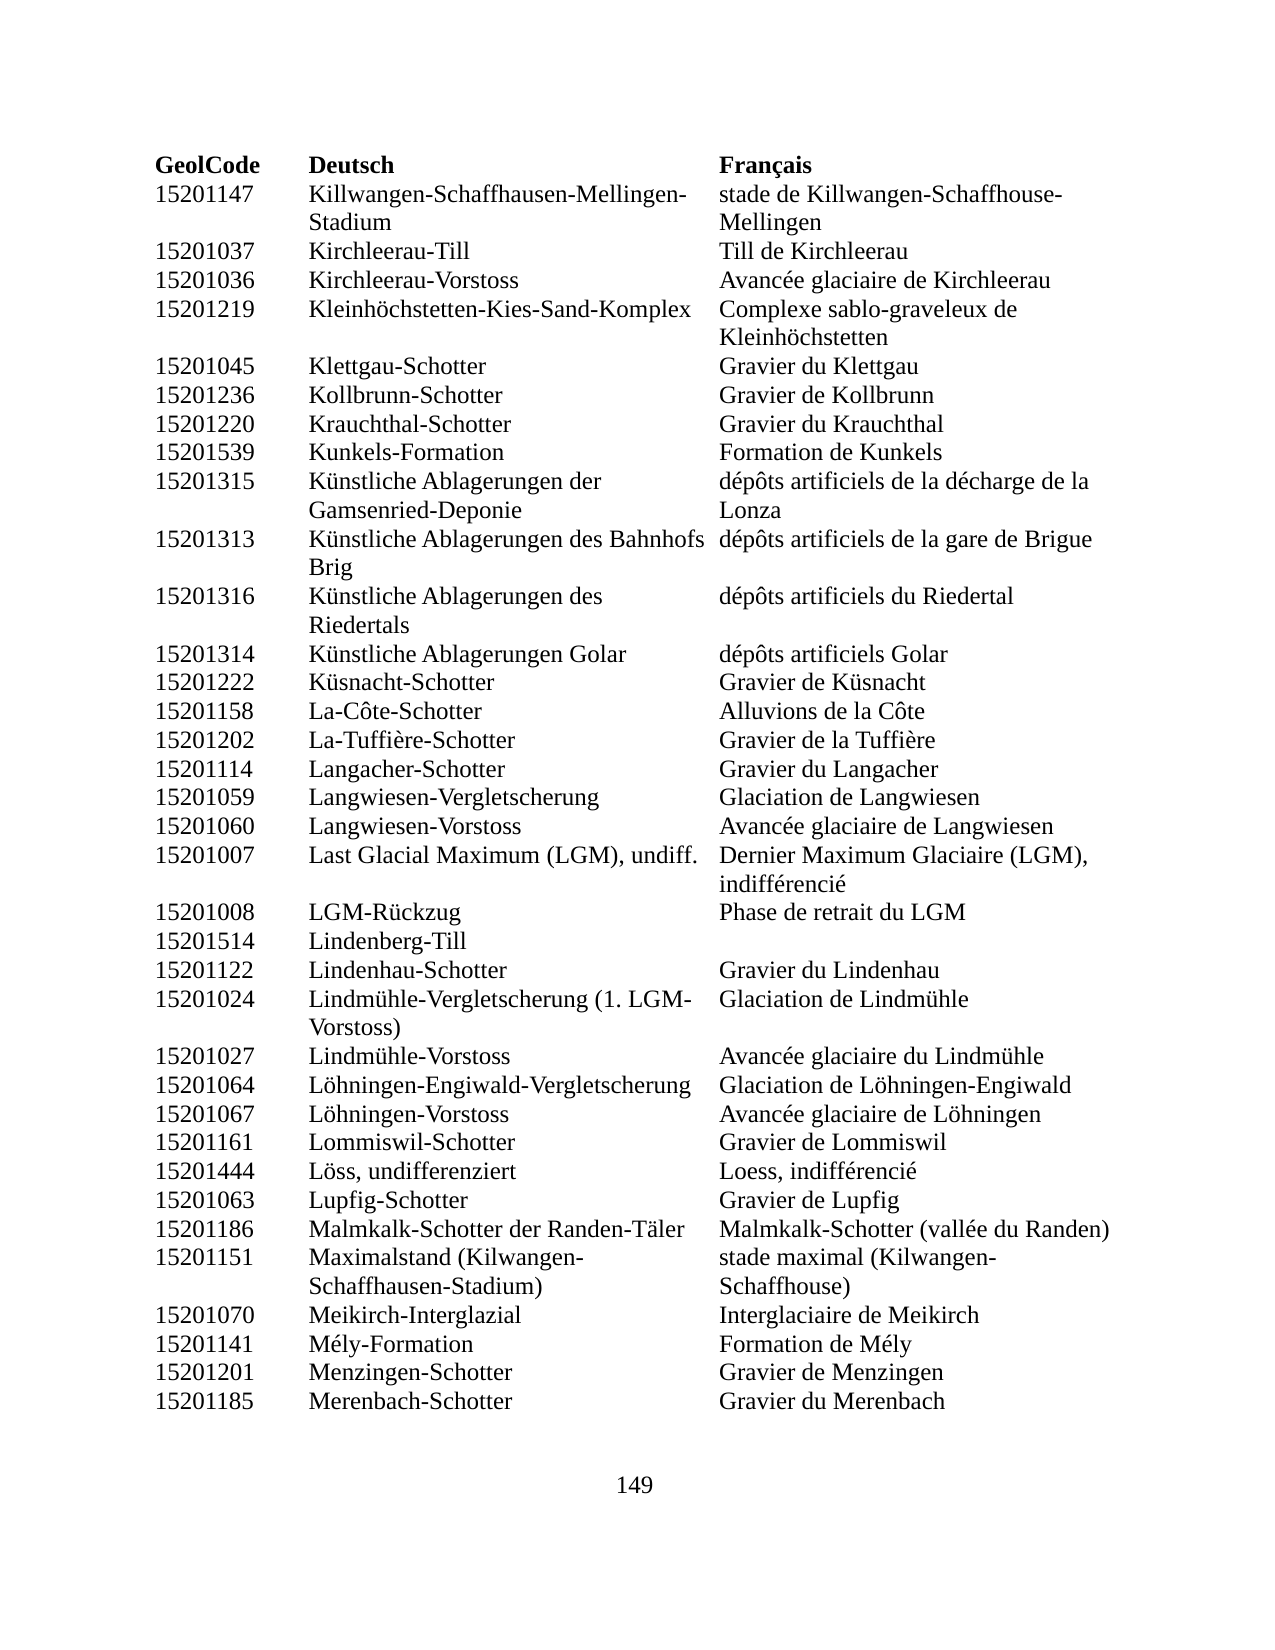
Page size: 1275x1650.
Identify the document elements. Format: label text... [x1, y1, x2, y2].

table_cell Lupfig-Schotter [304, 1185, 714, 1214]
table_cell Malmkalk-Schotter der Randen-Täler [304, 1214, 714, 1242]
table_cell 15201063 [150, 1185, 304, 1214]
table_cell Maximalstand (Kilwangen-Schaffhausen-Stadium) [304, 1243, 714, 1300]
table_cell 15201027 [150, 1041, 304, 1070]
table_cell 15201007 [150, 840, 304, 897]
table_cell Lindenhau-Schotter [304, 955, 714, 984]
table_cell 15201024 [150, 984, 304, 1041]
table_cell 15201060 [150, 811, 304, 840]
table_cell Krauchthal-Schotter [304, 409, 714, 437]
table_cell 15201067 [150, 1099, 304, 1127]
table_cell Langwiesen-Vorstoss [304, 811, 714, 840]
table_cell Gravier du Klettgau [714, 351, 1125, 380]
table_header Deutsch [304, 150, 714, 179]
table_cell 15201036 [150, 265, 304, 294]
table_cell 15201316 [150, 581, 304, 639]
table_cell Künstliche Ablagerungen des Riedertals [304, 581, 714, 639]
table_cell Löhningen-Vorstoss [304, 1099, 714, 1127]
table_cell 15201314 [150, 639, 304, 667]
table_cell Avancée glaciaire de Kirchleerau [714, 265, 1125, 294]
table_cell Meikirch-Interglazial [304, 1300, 714, 1329]
table_cell Künstliche Ablagerungen der Gamsenried-Deponie [304, 466, 714, 524]
table_cell Löss, undifferenziert [304, 1156, 714, 1185]
table_cell Künstliche Ablagerungen des Bahnhofs Brig [304, 524, 714, 581]
table_cell Avancée glaciaire de Langwiesen [714, 811, 1125, 840]
table_cell Gravier du Lindenhau [714, 955, 1125, 984]
table_cell Kunkels-Formation [304, 438, 714, 466]
table_cell Avancée glaciaire du Lindmühle [714, 1041, 1125, 1070]
table_cell La-Côte-Schotter [304, 696, 714, 725]
table_cell dépôts artificiels de la gare de Brigue [714, 524, 1125, 581]
table_cell Glaciation de Lindmühle [714, 984, 1125, 1041]
table_cell stade de Killwangen-Schaffhouse-Mellingen [714, 179, 1125, 236]
table_cell Gravier de la Tuffière [714, 725, 1125, 754]
table_cell Gravier de Küsnacht [714, 668, 1125, 696]
table_cell 15201059 [150, 783, 304, 811]
table_cell Gravier du Langacher [714, 754, 1125, 782]
table_cell Gravier de Kollbrunn [714, 380, 1125, 409]
table_cell Interglaciaire de Meikirch [714, 1300, 1125, 1329]
table_cell Küsnacht-Schotter [304, 668, 714, 696]
table_cell Mély-Formation [304, 1329, 714, 1357]
table_cell dépôts artificiels du Riedertal [714, 581, 1125, 639]
table_cell 15201202 [150, 725, 304, 754]
table_cell 15201539 [150, 438, 304, 466]
table_cell 15201514 [150, 926, 304, 955]
table_cell Loess, indifférencié [714, 1156, 1125, 1185]
table_cell Langacher-Schotter [304, 754, 714, 782]
table_cell Dernier Maximum Glaciaire (LGM), indifférencié [714, 840, 1125, 897]
table_cell Kleinhöchstetten-Kies-Sand-Komplex [304, 294, 714, 351]
table_cell LGM-Rückzug [304, 898, 714, 926]
table_cell Löhningen-Engiwald-Vergletscherung [304, 1070, 714, 1099]
table_cell Gravier de Lupfig [714, 1185, 1125, 1214]
table_cell 15201236 [150, 380, 304, 409]
table_cell Formation de Kunkels [714, 438, 1125, 466]
table_cell 15201147 [150, 179, 304, 236]
table_cell 15201186 [150, 1214, 304, 1242]
table_cell Glaciation de Langwiesen [714, 783, 1125, 811]
table_cell 15201141 [150, 1329, 304, 1357]
table_cell 15201037 [150, 236, 304, 265]
table_cell 15201220 [150, 409, 304, 437]
table_cell 15201315 [150, 466, 304, 524]
table_cell Phase de retrait du LGM [714, 898, 1125, 926]
table_cell 15201161 [150, 1128, 304, 1156]
table_cell Merenbach-Schotter [304, 1386, 714, 1415]
table_cell Langwiesen-Vergletscherung [304, 783, 714, 811]
table_cell Gravier de Menzingen [714, 1358, 1125, 1386]
table_cell 15201313 [150, 524, 304, 581]
table_cell Gravier du Merenbach [714, 1386, 1125, 1415]
table_cell 15201064 [150, 1070, 304, 1099]
table_cell Last Glacial Maximum (LGM), undiff. [304, 840, 714, 897]
table_cell Kollbrunn-Schotter [304, 380, 714, 409]
table_cell Gravier du Krauchthal [714, 409, 1125, 437]
table_cell Lindmühle-Vorstoss [304, 1041, 714, 1070]
table_cell dépôts artificiels Golar [714, 639, 1125, 667]
table_cell 15201185 [150, 1386, 304, 1415]
table_cell 15201114 [150, 754, 304, 782]
table_cell Formation de Mély [714, 1329, 1125, 1357]
table_cell Glaciation de Löhningen-Engiwald [714, 1070, 1125, 1099]
table_cell Till de Kirchleerau [714, 236, 1125, 265]
table_cell stade maximal (Kilwangen-Schaffhouse) [714, 1243, 1125, 1300]
table_cell Lindenberg-Till [304, 926, 714, 955]
table_cell Gravier de Lommiswil [714, 1128, 1125, 1156]
table_cell 15201008 [150, 898, 304, 926]
table_cell 15201222 [150, 668, 304, 696]
table_cell Killwangen-Schaffhausen-Mellingen-Stadium [304, 179, 714, 236]
table_cell Kirchleerau-Vorstoss [304, 265, 714, 294]
table_cell Lindmühle-Vergletscherung (1. LGM-Vorstoss) [304, 984, 714, 1041]
table_cell 15201444 [150, 1156, 304, 1185]
table_cell 15201045 [150, 351, 304, 380]
table_cell 15201158 [150, 696, 304, 725]
table_header GeolCode [150, 150, 304, 179]
table_header Français [714, 150, 1125, 179]
table_cell Avancée glaciaire de Löhningen [714, 1099, 1125, 1127]
table_cell Klettgau-Schotter [304, 351, 714, 380]
table_cell Kirchleerau-Till [304, 236, 714, 265]
table_cell 15201219 [150, 294, 304, 351]
table_cell 15201122 [150, 955, 304, 984]
table_cell [714, 926, 1125, 955]
table_cell Menzingen-Schotter [304, 1358, 714, 1386]
table_cell Künstliche Ablagerungen Golar [304, 639, 714, 667]
table_cell dépôts artificiels de la décharge de la Lonza [714, 466, 1125, 524]
table_cell Alluvions de la Côte [714, 696, 1125, 725]
table_cell 15201070 [150, 1300, 304, 1329]
table_cell Complexe sablo-graveleux de Kleinhöchstetten [714, 294, 1125, 351]
table_cell La-Tuffière-Schotter [304, 725, 714, 754]
table_cell Malmkalk-Schotter (vallée du Randen) [714, 1214, 1125, 1242]
table_cell 15201201 [150, 1358, 304, 1386]
table_cell 15201151 [150, 1243, 304, 1300]
table_cell Lommiswil-Schotter [304, 1128, 714, 1156]
